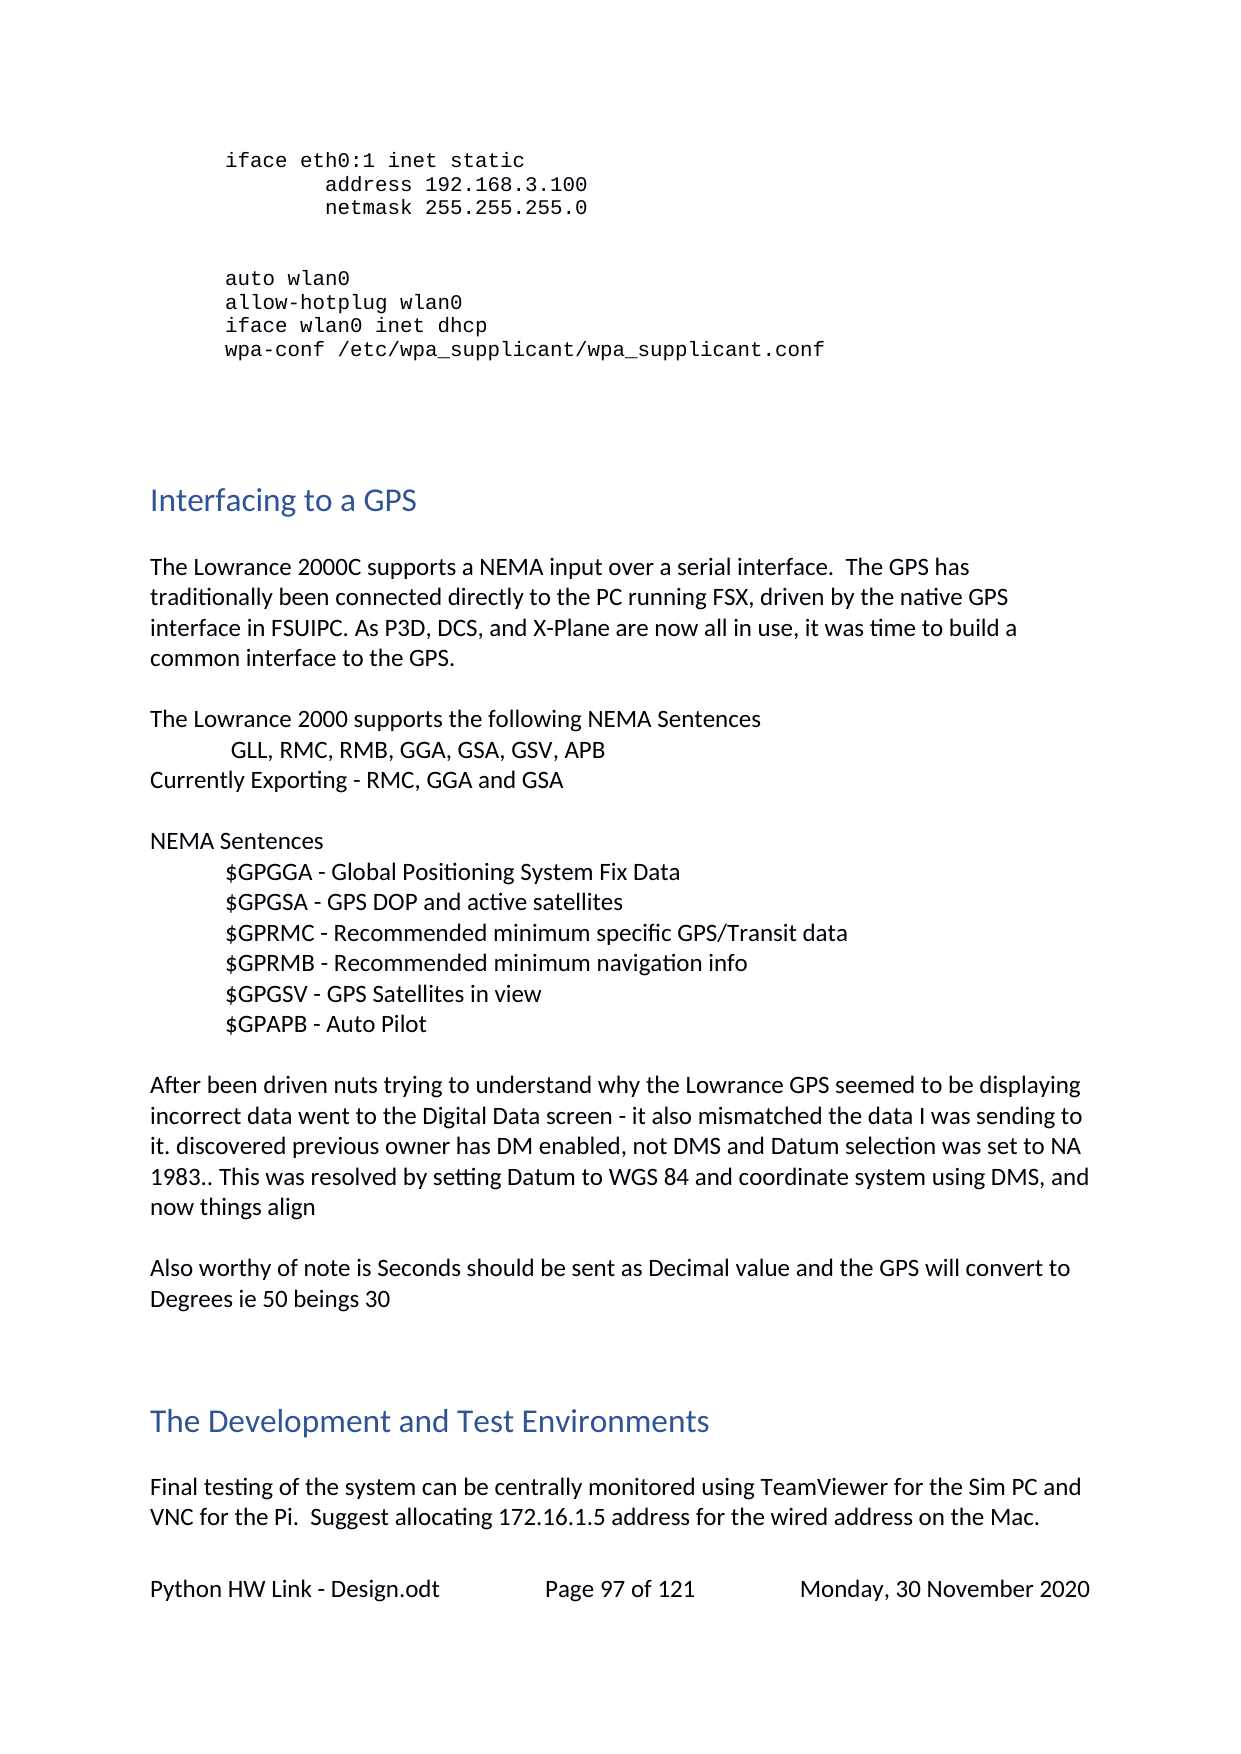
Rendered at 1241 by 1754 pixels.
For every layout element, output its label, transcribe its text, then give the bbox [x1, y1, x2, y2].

text After been driven nuts trying to understand why the Lowrance GPS seemed to be displaying incorrect data went to the Digital Data screen - it also mismatched the data I was sending to it. discovered previous owner has DM enabled, not DMS and Datum selection was set to NA 1983.. This was resolved by setting Datum to WGS 84 and coordinate system using DMS, and now things align [150, 1069, 1090, 1222]
text $GPAPB - Auto Pilot [225, 1008, 1090, 1039]
text $GPGSA - GPS DOP and active satellites [225, 886, 1090, 917]
text The Lowrance 2000C supports a NEMA input over a serial interface. The GPS has traditionally been connected directly to the PC running FSX, driven by the native GPS interface in FSUIPC. As P3D, DCS, and X-Plane are now all in use, it was time to build a common interface to the GPS. [150, 551, 1090, 673]
text Currently Exporting - RMC, GGA and GSA [150, 764, 1090, 795]
text iface eth0:1 inet static address 192.168.3.100 netmask 255.255.255.0 auto wlan0 allow-hotplug wlan0 iface wlan0 inet dhcp wpa-conf /etc/wpa_supplicant/wpa_supplicant.conf [225, 150, 1090, 393]
text Also worthy of note is Seconds should be sent as Decimal value and the GPS will convert to Degrees ie 50 beings 30 [150, 1253, 1090, 1314]
text $GPGSV - GPS Satellites in view [225, 978, 1090, 1008]
text Final testing of the system can be centrally monitored using TeamViewer for the Sim PC and VNC for the Pi. Suggest allocating 172.16.1.5 address for the wired address on the Mac. [150, 1471, 1090, 1532]
text $GPRMB - Recommended minimum navigation info [225, 947, 1090, 978]
subtitle The Development and Test Environments [150, 1400, 1090, 1440]
text The Lowrance 2000 supports the following NEMA Sentences [150, 703, 1090, 734]
text $GPGGA - Global Positioning System Fix Data [225, 856, 1090, 886]
text $GPRMC - Recommended minimum specific GPS/Transit data [225, 917, 1090, 947]
text NEMA Sentences [150, 825, 1090, 856]
subtitle Interfacing to a GPS [150, 479, 1090, 520]
text GLL, RMC, RMB, GGA, GSA, GSV, APB [225, 734, 1090, 764]
